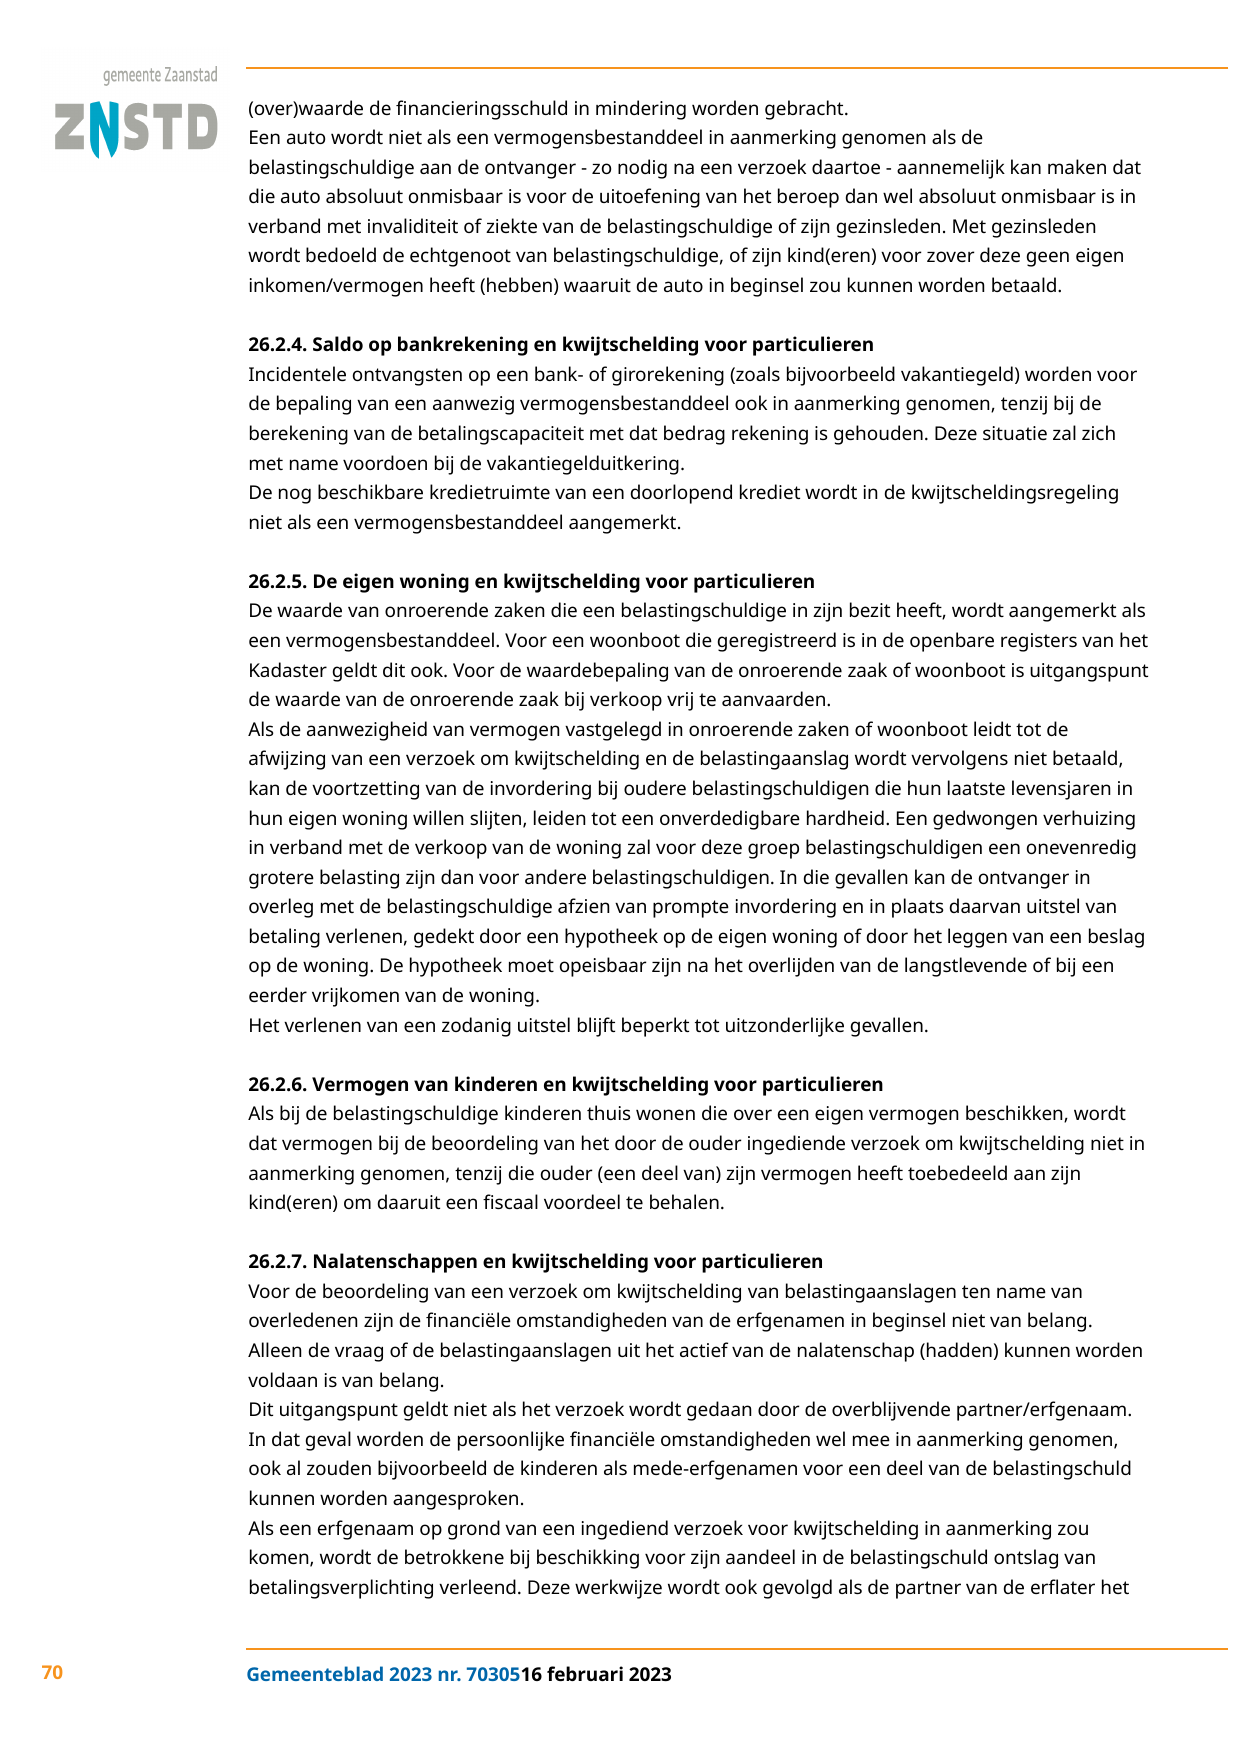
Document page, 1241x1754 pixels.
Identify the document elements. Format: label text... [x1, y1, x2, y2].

text 26.2.6. Vermogen van kinderen en kwijtschelding voor particulieren [248, 1071, 1152, 1097]
picture [41, 47, 231, 172]
text De nog beschikbare kredietruimte van een doorlopend krediet wordt in de kwijtscheldingsregeling niet als een vermogensbestanddeel aangemerkt. [248, 479, 1152, 535]
text (over)waarde de financieringsschuld in mindering worden gebracht. [248, 95, 1152, 121]
text Dit uitgangspunt geldt niet als het verzoek wordt gedaan door de overblijvende partner/erfgenaam. In dat geval worden de persoonlijke financiële omstandigheden wel mee in aanmerking genomen, ook al zouden bijvoorbeeld de kinderen als mede-erfgenamen voor een deel van de belastingschuld kunnen worden aangesproken. [248, 1396, 1152, 1511]
text Als de aanwezigheid van vermogen vastgelegd in onroerende zaken of woonboot leidt tot de afwijzing van een verzoek om kwijtschelding en de belastingaanslag wordt vervolgens niet betaald, kan de voortzetting van de invordering bij oudere belastingschuldigen die hun laatste levensjaren in hun eigen woning willen slijten, leiden tot een onverdedigbare hardheid. Een gedwongen verhuizing in verband met de verkoop van de woning zal voor deze groep belastingschuldigen een onevenredig grotere belasting zijn dan voor andere belastingschuldigen. In die gevallen kan de ontvanger in overleg met de belastingschuldige afzien van prompte invordering en in plaats daarvan uitstel van betaling verlenen, gedekt door een hypotheek op de eigen woning of door het leggen van een beslag op de woning. De hypotheek moet opeisbaar zijn na het overlijden van de langstlevende of bij een eerder vrijkomen van de woning. [248, 716, 1152, 1008]
text Incidentele ontvangsten op een bank- of girorekening (zoals bijvoorbeeld vakantiegeld) worden voor de bepaling van een aanwezig vermogensbestanddeel ook in aanmerking genomen, tenzij bij de berekening van de betalingscapaciteit met dat bedrag rekening is gehouden. Deze situatie zal zich met name voordoen bij de vakantiegelduitkering. [248, 361, 1152, 476]
text Als bij de belastingschuldige kinderen thuis wonen die over een eigen vermogen beschikken, wordt dat vermogen bij de beoordeling van het door de ouder ingediende verzoek om kwijtschelding niet in aanmerking genomen, tenzij die ouder (een deel van) zijn vermogen heeft toebedeeld aan zijn kind(eren) om daaruit een fiscaal voordeel te behalen. [248, 1101, 1152, 1215]
text 26.2.5. De eigen woning en kwijtschelding voor particulieren [248, 568, 1152, 594]
text Het verlenen van een zodanig uitstel blijft beperkt tot uitzonderlijke gevallen. [248, 1012, 1152, 1038]
text 26.2.4. Saldo op bankrekening en kwijtschelding voor particulieren [248, 331, 1152, 357]
text Voor de beoordeling van een verzoek om kwijtschelding van belastingaanslagen ten name van overledenen zijn de financiële omstandigheden van de erfgenamen in beginsel niet van belang. Alleen de vraag of de belastingaanslagen uit het actief van de nalatenschap (hadden) kunnen worden voldaan is van belang. [248, 1278, 1152, 1393]
text De waarde van onroerende zaken die een belastingschuldige in zijn bezit heeft, wordt aangemerkt als een vermogensbestanddeel. Voor een woonboot die geregistreerd is in de openbare registers van het Kadaster geldt dit ook. Voor de waardebepaling van de onroerende zaak of woonboot is uitgangspunt de waarde van de onroerende zaak bij verkoop vrij te aanvaarden. [248, 598, 1152, 712]
text Als een erfgenaam op grond van een ingediend verzoek voor kwijtschelding in aanmerking zou komen, wordt de betrokkene bij beschikking voor zijn aandeel in de belastingschuld ontslag van betalingsverplichting verleend. Deze werkwijze wordt ook gevolgd als de partner van de erflater het [248, 1515, 1152, 1600]
text 26.2.7. Nalatenschappen en kwijtschelding voor particulieren [248, 1248, 1152, 1274]
text Een auto wordt niet als een vermogensbestanddeel in aanmerking genomen als de belastingschuldige aan de ontvanger - zo nodig na een verzoek daartoe - aannemelijk kan maken dat die auto absoluut onmisbaar is voor de uitoefening van het beroep dan wel absoluut onmisbaar is in verband met invaliditeit of ziekte van de belastingschuldige of zijn gezinsleden. Met gezinsleden wordt bedoeld de echtgenoot van belastingschuldige, of zijn kind(eren) voor zover deze geen eigen inkomen/vermogen heeft (hebben) waaruit de auto in beginsel zou kunnen worden betaald. [248, 124, 1152, 298]
